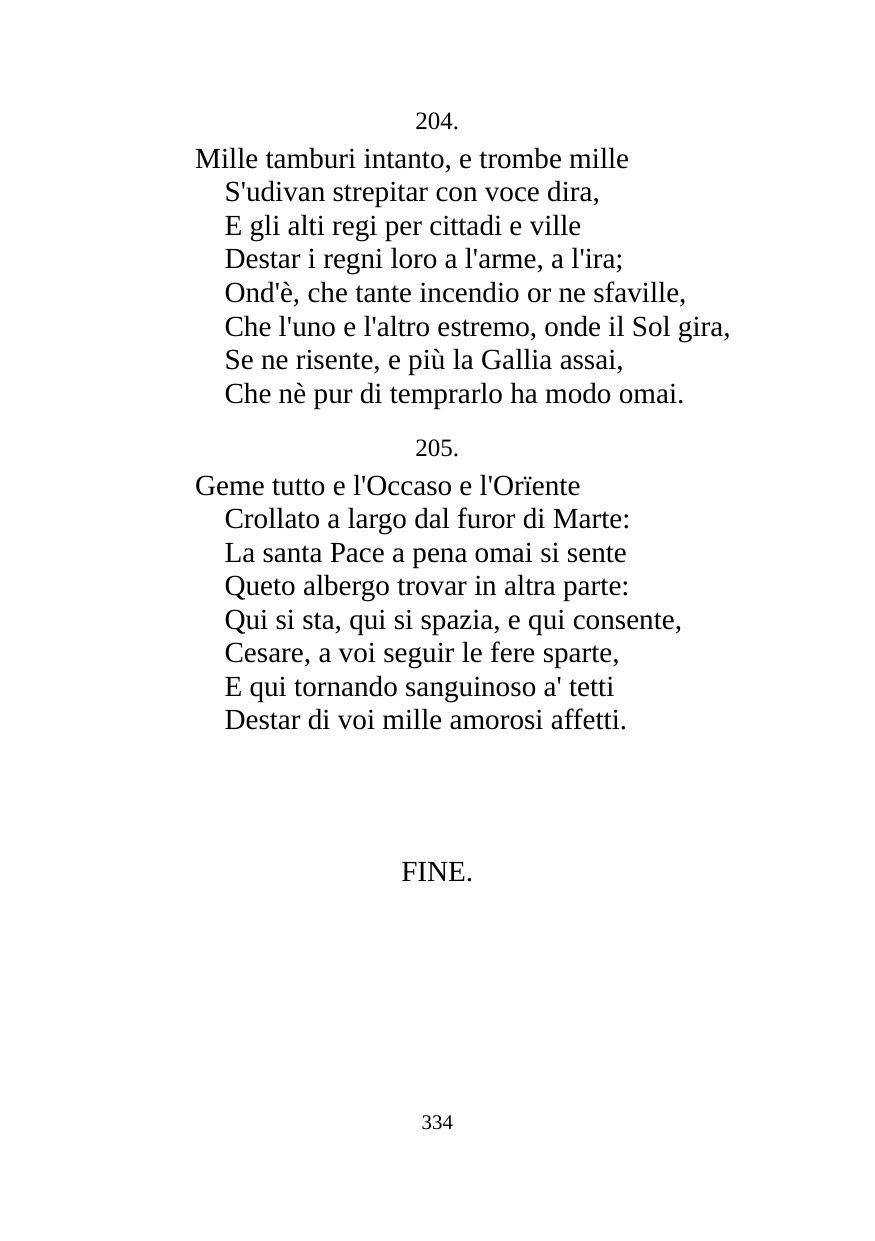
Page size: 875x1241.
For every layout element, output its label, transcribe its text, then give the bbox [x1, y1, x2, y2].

text Destar di voi mille amorosi affetti. [224, 702, 768, 736]
text Qui si sta, qui si spazia, e qui consente, [224, 602, 768, 635]
text S'udivan strepitar con voce dira, [224, 174, 768, 208]
text Queto albergo trovar in altra parte: [224, 568, 768, 602]
text E qui tornando sanguinoso a' tetti [224, 669, 768, 702]
text Geme tutto e l'Occaso e l'Orïente [195, 468, 768, 501]
text 205. [106, 433, 768, 462]
text Cesare, a voi seguir le fere sparte, [224, 635, 768, 669]
text Ond'è, che tante incendio or ne sfaville, [224, 275, 768, 309]
text Mille tamburi intanto, e trombe mille [195, 141, 768, 174]
text Che nè pur di temprarlo ha modo omai. [224, 376, 768, 409]
text FINE. [106, 854, 768, 888]
text Che l'uno e l'altro estremo, onde il Sol gira, [224, 309, 768, 342]
text La santa Pace a pena omai si sente [224, 535, 768, 568]
text E gli alti regi per cittadi e ville [224, 208, 768, 242]
text Se ne risente, e più la Gallia assai, [224, 342, 768, 376]
text 204. [106, 106, 768, 135]
text Crollato a largo dal furor di Marte: [224, 501, 768, 535]
text Destar i regni loro a l'arme, a l'ira; [224, 242, 768, 275]
